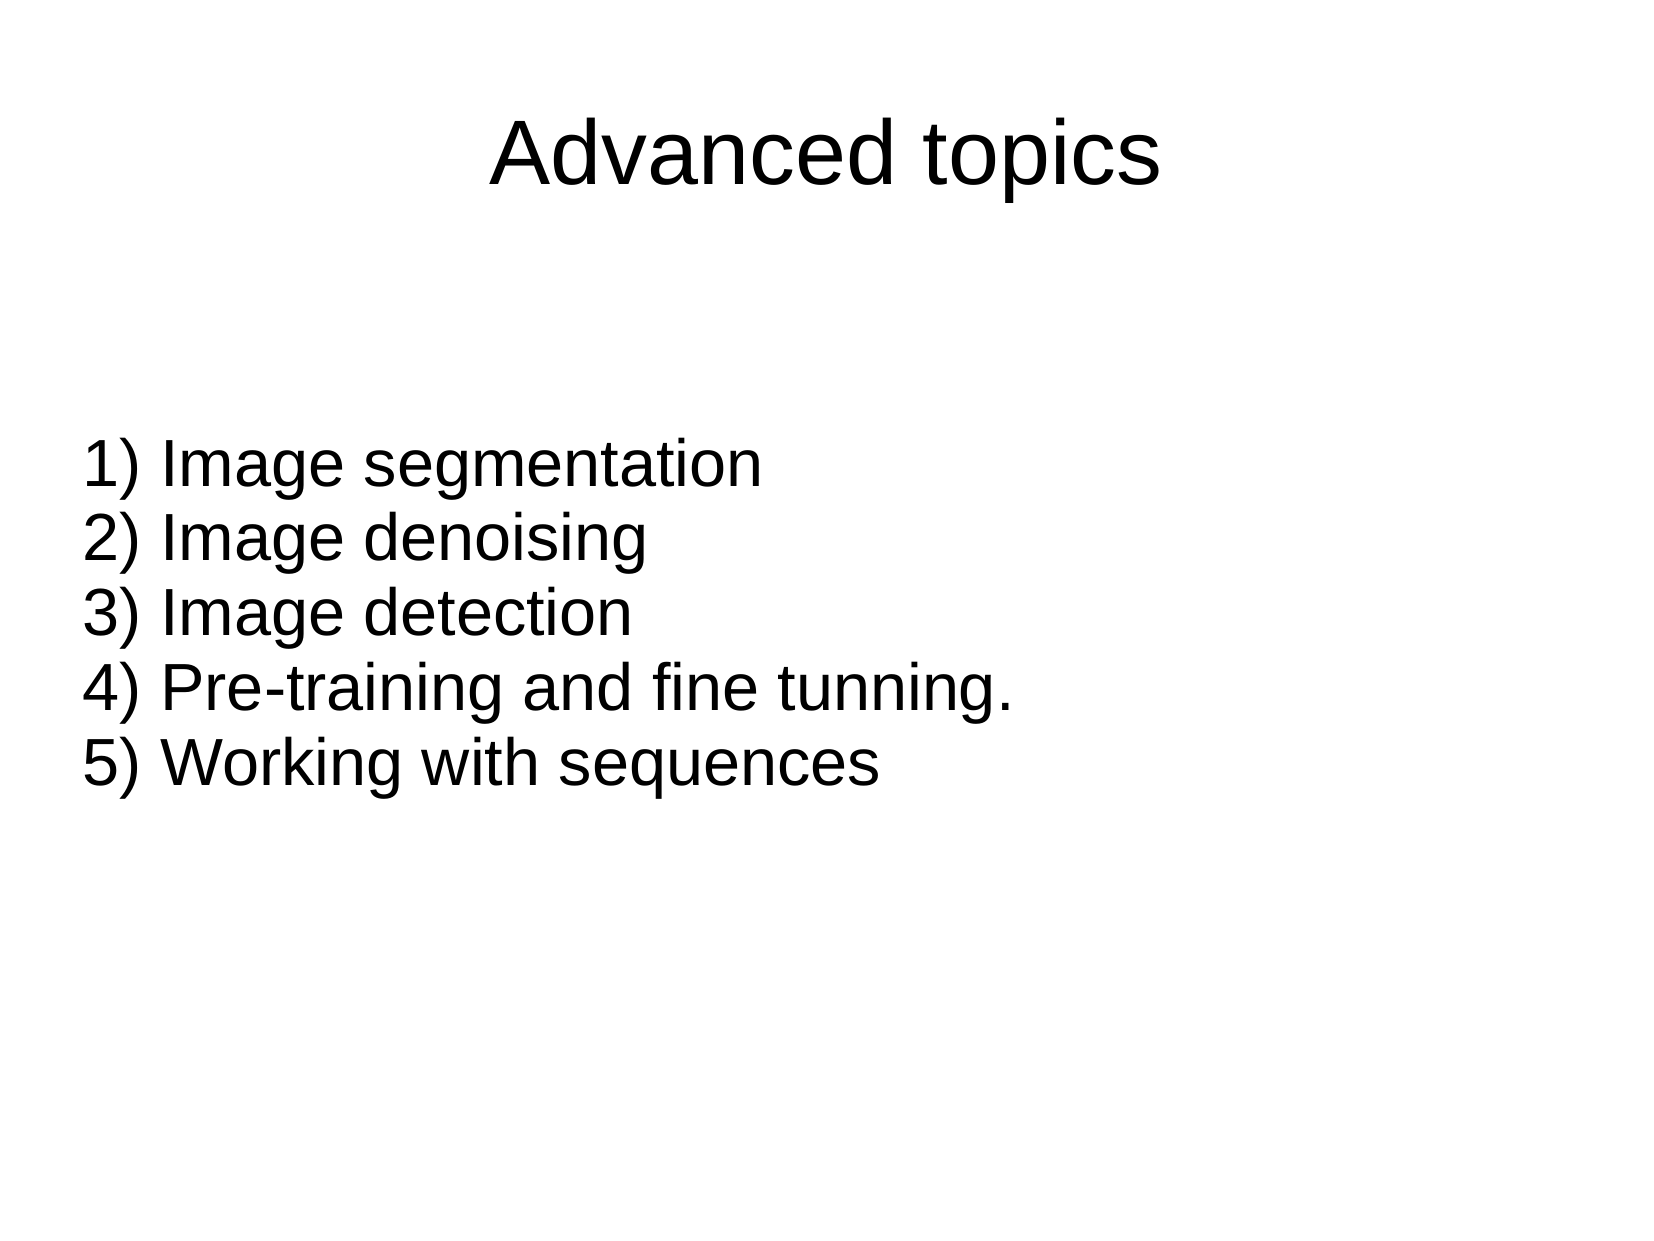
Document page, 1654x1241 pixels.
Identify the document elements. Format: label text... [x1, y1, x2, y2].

title Advanced topics [82, 49, 1571, 257]
subtitle Image segmentation Image denoising Image detection Pre-training and fine tunning. Working with sequences [82, 290, 1571, 1010]
